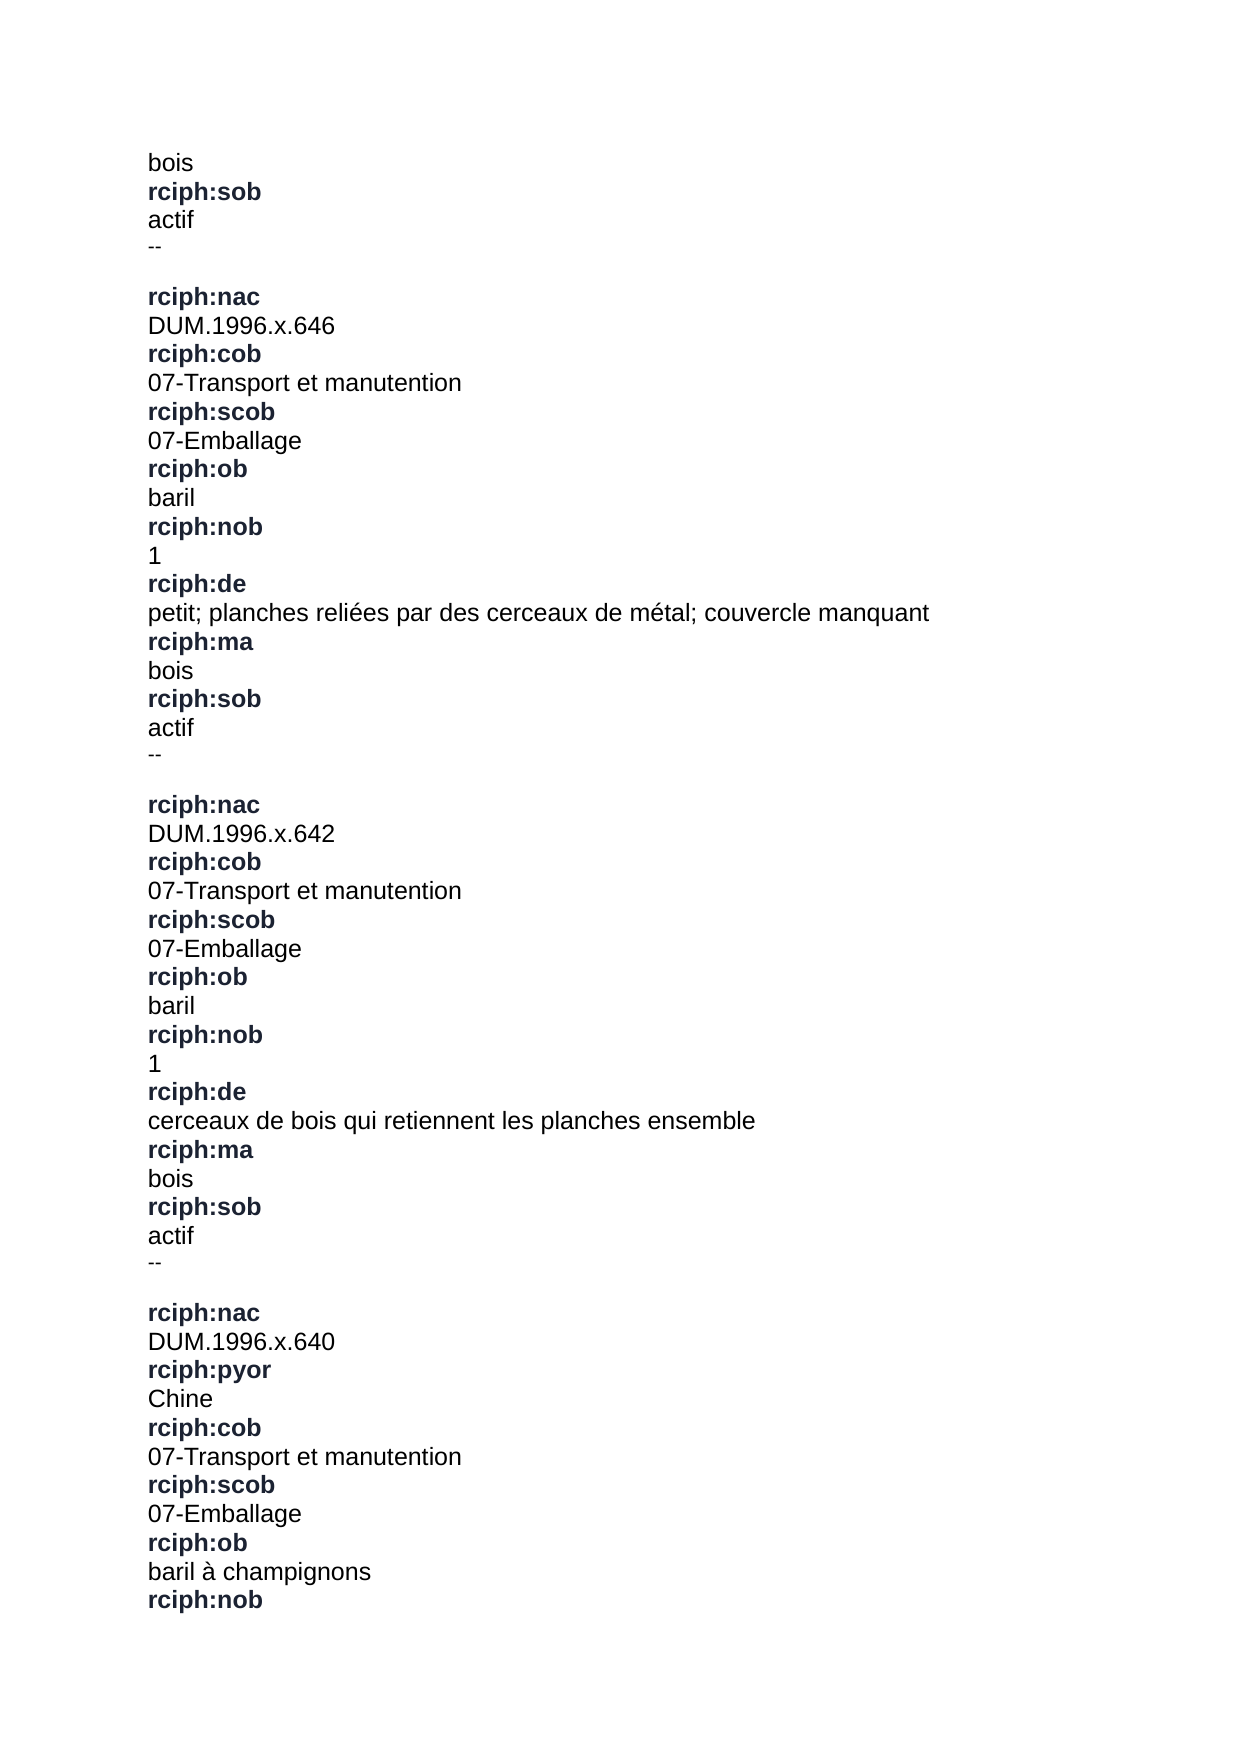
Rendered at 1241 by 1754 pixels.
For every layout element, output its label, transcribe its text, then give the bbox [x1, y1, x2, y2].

text rciph:nob [148, 1585, 1092, 1614]
text bois [148, 656, 1092, 684]
text baril [148, 991, 1092, 1020]
text 1 [148, 1048, 1092, 1077]
text Chine [148, 1384, 1092, 1413]
text cerceaux de bois qui retiennent les planches ensemble [148, 1106, 1092, 1135]
text rciph:scob [148, 905, 1092, 933]
text rciph:scob [148, 397, 1092, 426]
text rciph:cob [148, 847, 1092, 876]
text 07-Emballage [148, 933, 1092, 962]
text 1 [148, 541, 1092, 569]
text rciph:ma [148, 1135, 1092, 1163]
text 07-Emballage [148, 1499, 1092, 1528]
text rciph:cob [148, 1413, 1092, 1441]
text actif [148, 1221, 1092, 1250]
text rciph:ob [148, 1528, 1092, 1556]
text baril [148, 483, 1092, 512]
text rciph:nac [148, 790, 1092, 818]
text rciph:de [148, 569, 1092, 598]
text rciph:cob [148, 339, 1092, 368]
text rciph:nob [148, 1020, 1092, 1048]
text 07-Emballage [148, 426, 1092, 454]
text rciph:sob [148, 1192, 1092, 1221]
text rciph:nac [148, 1298, 1092, 1326]
text 07-Transport et manutention [148, 1441, 1092, 1470]
text rciph:de [148, 1077, 1092, 1106]
text -- [148, 742, 1092, 766]
text petit; planches reliées par des cerceaux de métal; couvercle manquant [148, 598, 1092, 627]
text actif [148, 713, 1092, 742]
text rciph:ob [148, 454, 1092, 483]
text -- [148, 234, 1092, 258]
text rciph:scob [148, 1470, 1092, 1499]
text baril à champignons [148, 1556, 1092, 1585]
text rciph:sob [148, 176, 1092, 205]
text bois [148, 1163, 1092, 1192]
text bois [148, 148, 1092, 176]
text rciph:ma [148, 627, 1092, 656]
text DUM.1996.x.646 [148, 311, 1092, 339]
text -- [148, 1250, 1092, 1274]
text rciph:pyor [148, 1355, 1092, 1384]
text 07-Transport et manutention [148, 368, 1092, 397]
text DUM.1996.x.642 [148, 818, 1092, 847]
text rciph:ob [148, 962, 1092, 991]
text 07-Transport et manutention [148, 876, 1092, 905]
text rciph:nob [148, 512, 1092, 541]
text actif [148, 205, 1092, 234]
text rciph:sob [148, 684, 1092, 713]
text DUM.1996.x.640 [148, 1326, 1092, 1355]
text rciph:nac [148, 282, 1092, 311]
